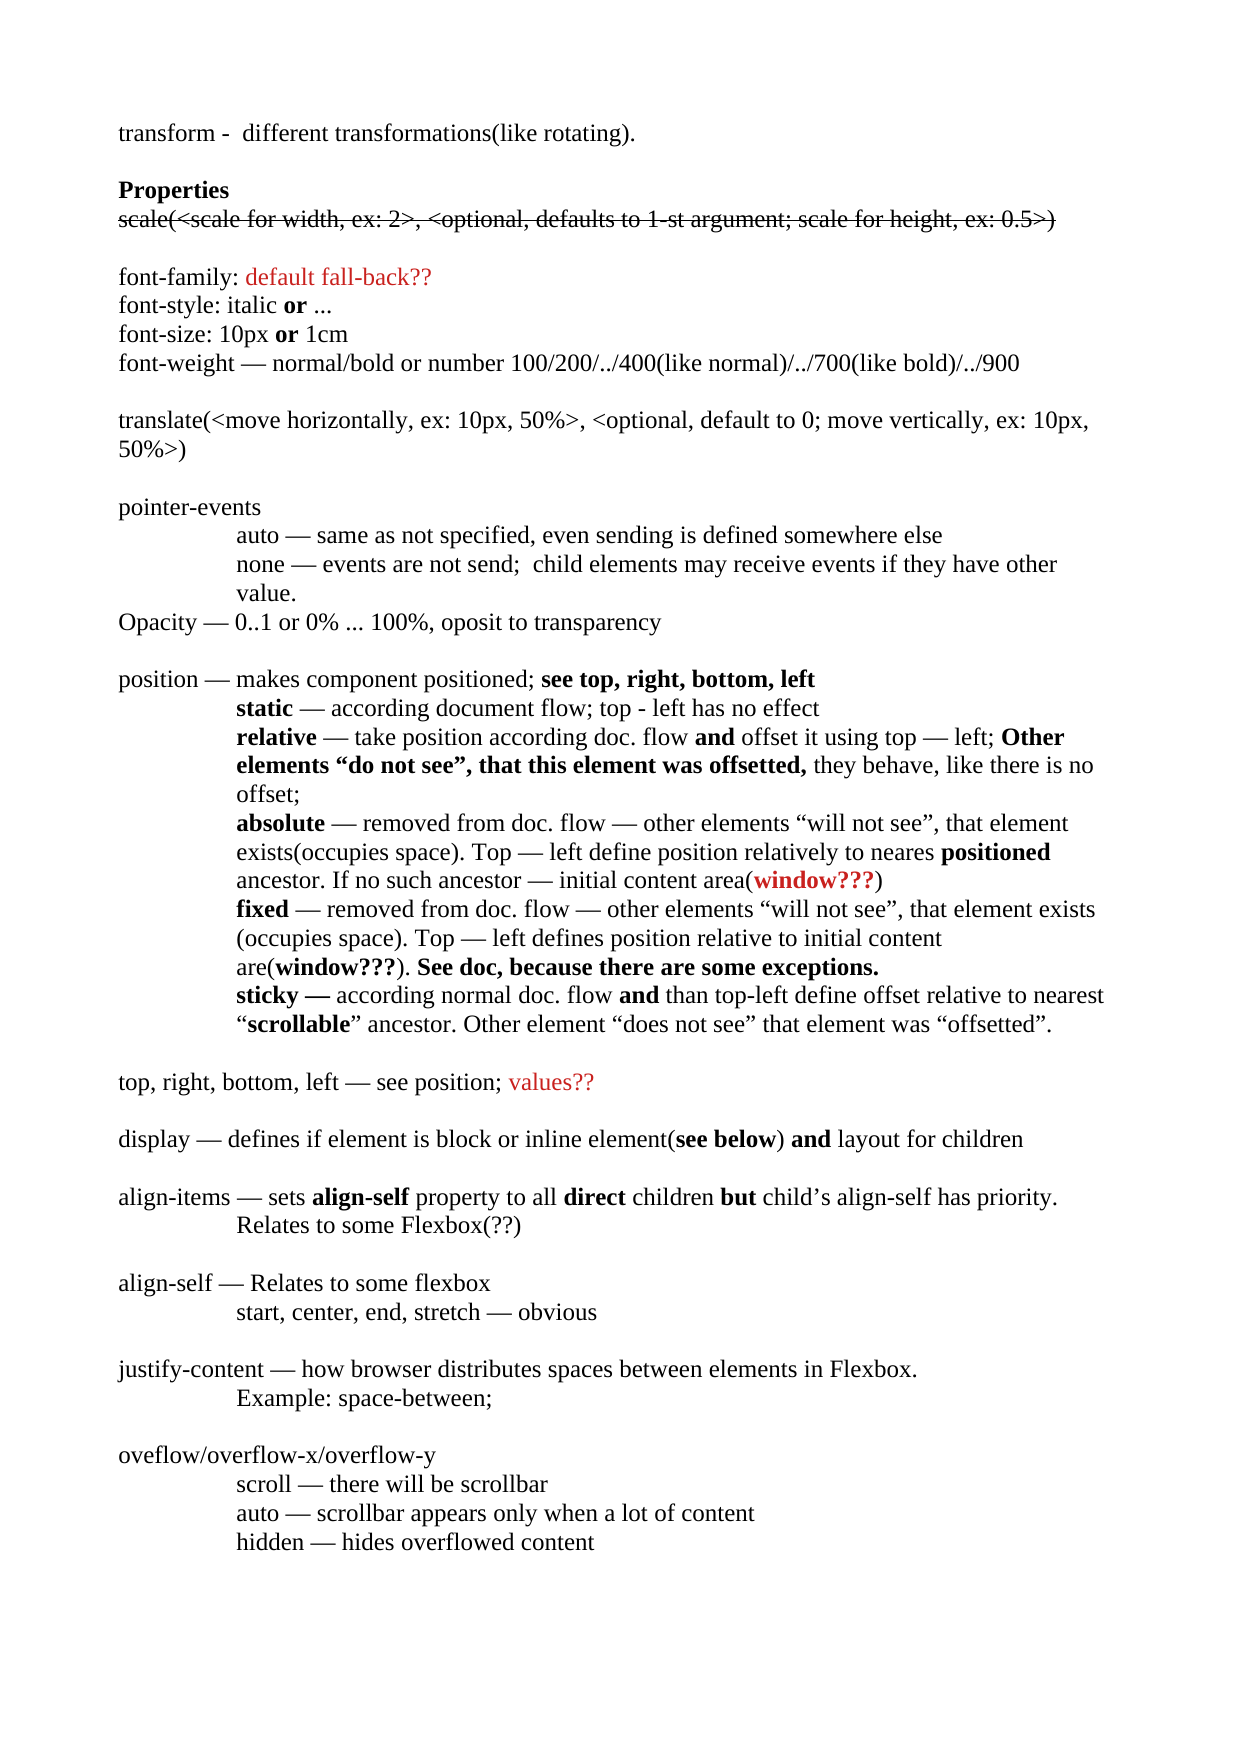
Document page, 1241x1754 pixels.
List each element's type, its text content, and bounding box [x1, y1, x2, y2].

text fixed — removed from doc. flow — other elements “will not see”, that element exists (occupies space). Top — left defines position relative to initial content are(window???). See doc, because there are some exceptions. [118, 894, 1122, 981]
text start, center, end, stretch — obvious [118, 1297, 1122, 1326]
text Properties [118, 176, 1122, 204]
text sticky — according normal doc. flow and than top-left define offset relative to nearest “scrollable” ancestor. Other element “does not see” that element was “offsetted”. [118, 981, 1122, 1038]
text relative — take position according doc. flow and offset it using top — left; Other elements “do not see”, that this element was offsetted, they behave, like there is no offset; [118, 722, 1122, 808]
text pointer-events [118, 492, 1122, 521]
text auto — scrollbar appears only when a lot of content [118, 1498, 1122, 1527]
text transform - different transformations(like rotating). [118, 118, 1122, 147]
text translate(<move horizontally, ex: 10px, 50%>, <optional, default to 0; move vertically, ex: 10px, 50%>) [118, 406, 1122, 463]
text align-self — Relates to some flexbox [118, 1268, 1122, 1297]
text static — according document flow; top - left has no effect [118, 693, 1122, 722]
text absolute — removed from doc. flow — other elements “will not see”, that element exists(occupies space). Top — left define position relatively to neares positioned ancestor. If no such ancestor — initial content area(window???) [118, 808, 1122, 894]
text position — makes component positioned; see top, right, bottom, left [118, 664, 1122, 693]
text font-size: 10px or 1cm [118, 319, 1122, 348]
text justify-content — how browser distributes spaces between elements in Flexbox. [118, 1354, 1122, 1383]
text hidden — hides overflowed content [118, 1527, 1122, 1556]
text Opacity — 0..1 or 0% ... 100%, oposit to transparency [118, 607, 1122, 636]
text align-items — sets align-self property to all direct children but child’s align-self has priority. Relates to some Flexbox(??) [118, 1182, 1122, 1239]
text font-family: default fall-back?? [118, 262, 1122, 291]
text auto — same as not specified, even sending is defined somewhere else [118, 521, 1122, 549]
text scale(<scale for width, ex: 2>, <optional, defaults to 1-st argument; scale for height, ex: 0.5>) [118, 204, 1122, 233]
text Example: space-between; [118, 1383, 1122, 1412]
text display — defines if element is block or inline element(see below) and layout for children [118, 1124, 1122, 1153]
text font-weight — normal/bold or number 100/200/../400(like normal)/../700(like bold)/../900 [118, 348, 1122, 377]
text scroll — there will be scrollbar [118, 1469, 1122, 1498]
text oveflow/overflow-x/overflow-y [118, 1441, 1122, 1469]
text top, right, bottom, left — see position; values?? [118, 1067, 1122, 1096]
text none — events are not send; child elements may receive events if they have other value. [118, 549, 1122, 607]
text font-style: italic or ... [118, 291, 1122, 319]
